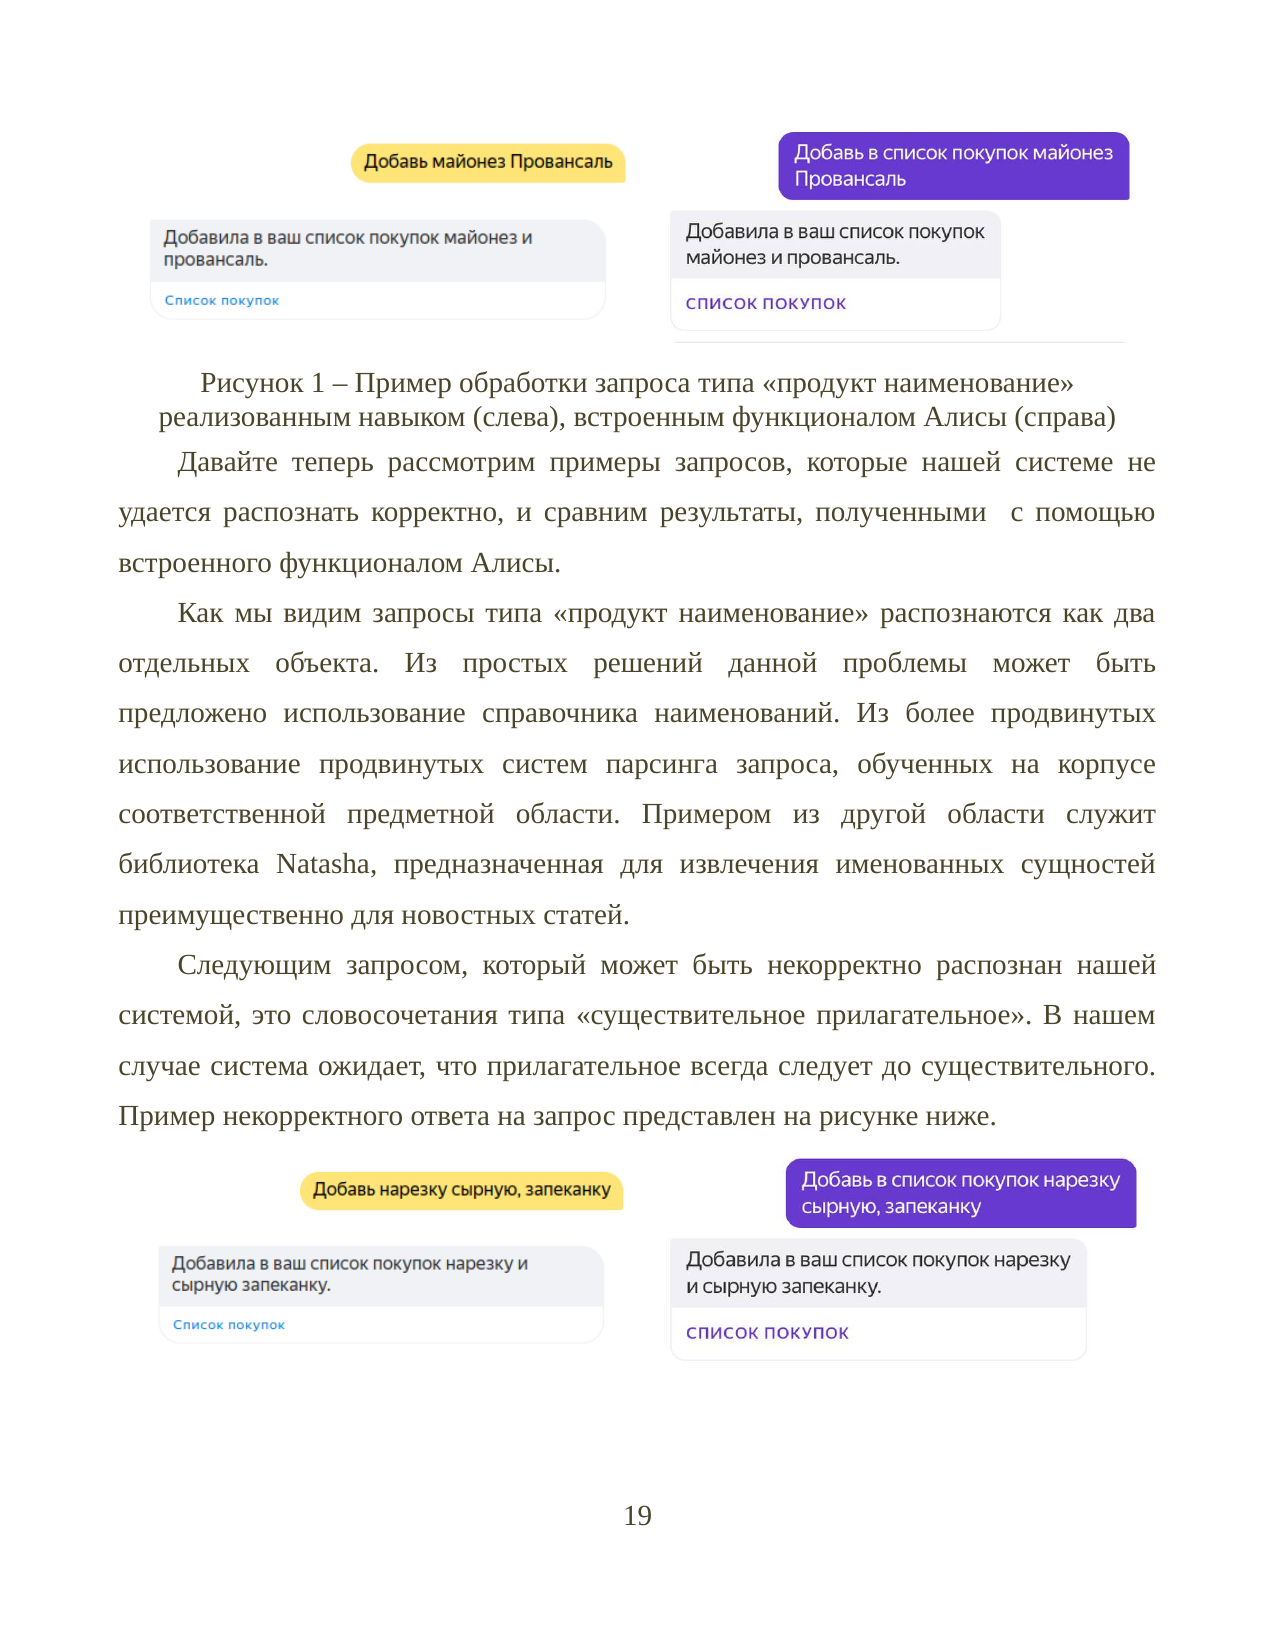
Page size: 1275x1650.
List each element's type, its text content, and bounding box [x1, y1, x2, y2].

table_header [649, 118, 1150, 365]
text Давайте теперь рассмотрим примеры запросов, которые нашей системе не удается распознать корректно, и сравним результаты, полученными с помощью встроенного функционалом Алисы. [118, 444, 1157, 578]
picture [135, 123, 643, 328]
subtitle Рисунок 1 – Пример обработки запроса типа «продукт наименование» реализованным навыком (слева), встроенным функционалом Алисы (справа) [118, 365, 1157, 432]
picture [654, 123, 1145, 343]
table_header [129, 1149, 648, 1397]
picture [135, 1154, 643, 1355]
text Следующим запросом, который может быть некорректно распознан нашей системой, это словосочетания типа «существительное прилагательное». В нашем случае система ожидает, что прилагательное всегда следует до существительного. Пример некорректного ответа на запрос представлен на рисунке ниже. [118, 947, 1157, 1132]
picture [654, 1245, 1152, 1375]
text Как мы видим запросы типа «продукт наименование» распознаются как два отдельных объекта. Из простых решений данной проблемы может быть предложено использование справочника наименований. Из более продвинутых использование продвинутых систем парсинга запроса, обученных на корпусе соответственной предметной области. Примером из другой области служит библиотека Natasha, предназначенная для извлечения именованных сущностей преимущественно для новостных статей. [118, 595, 1157, 930]
table_header [129, 118, 648, 365]
table_header [649, 1149, 1157, 1397]
